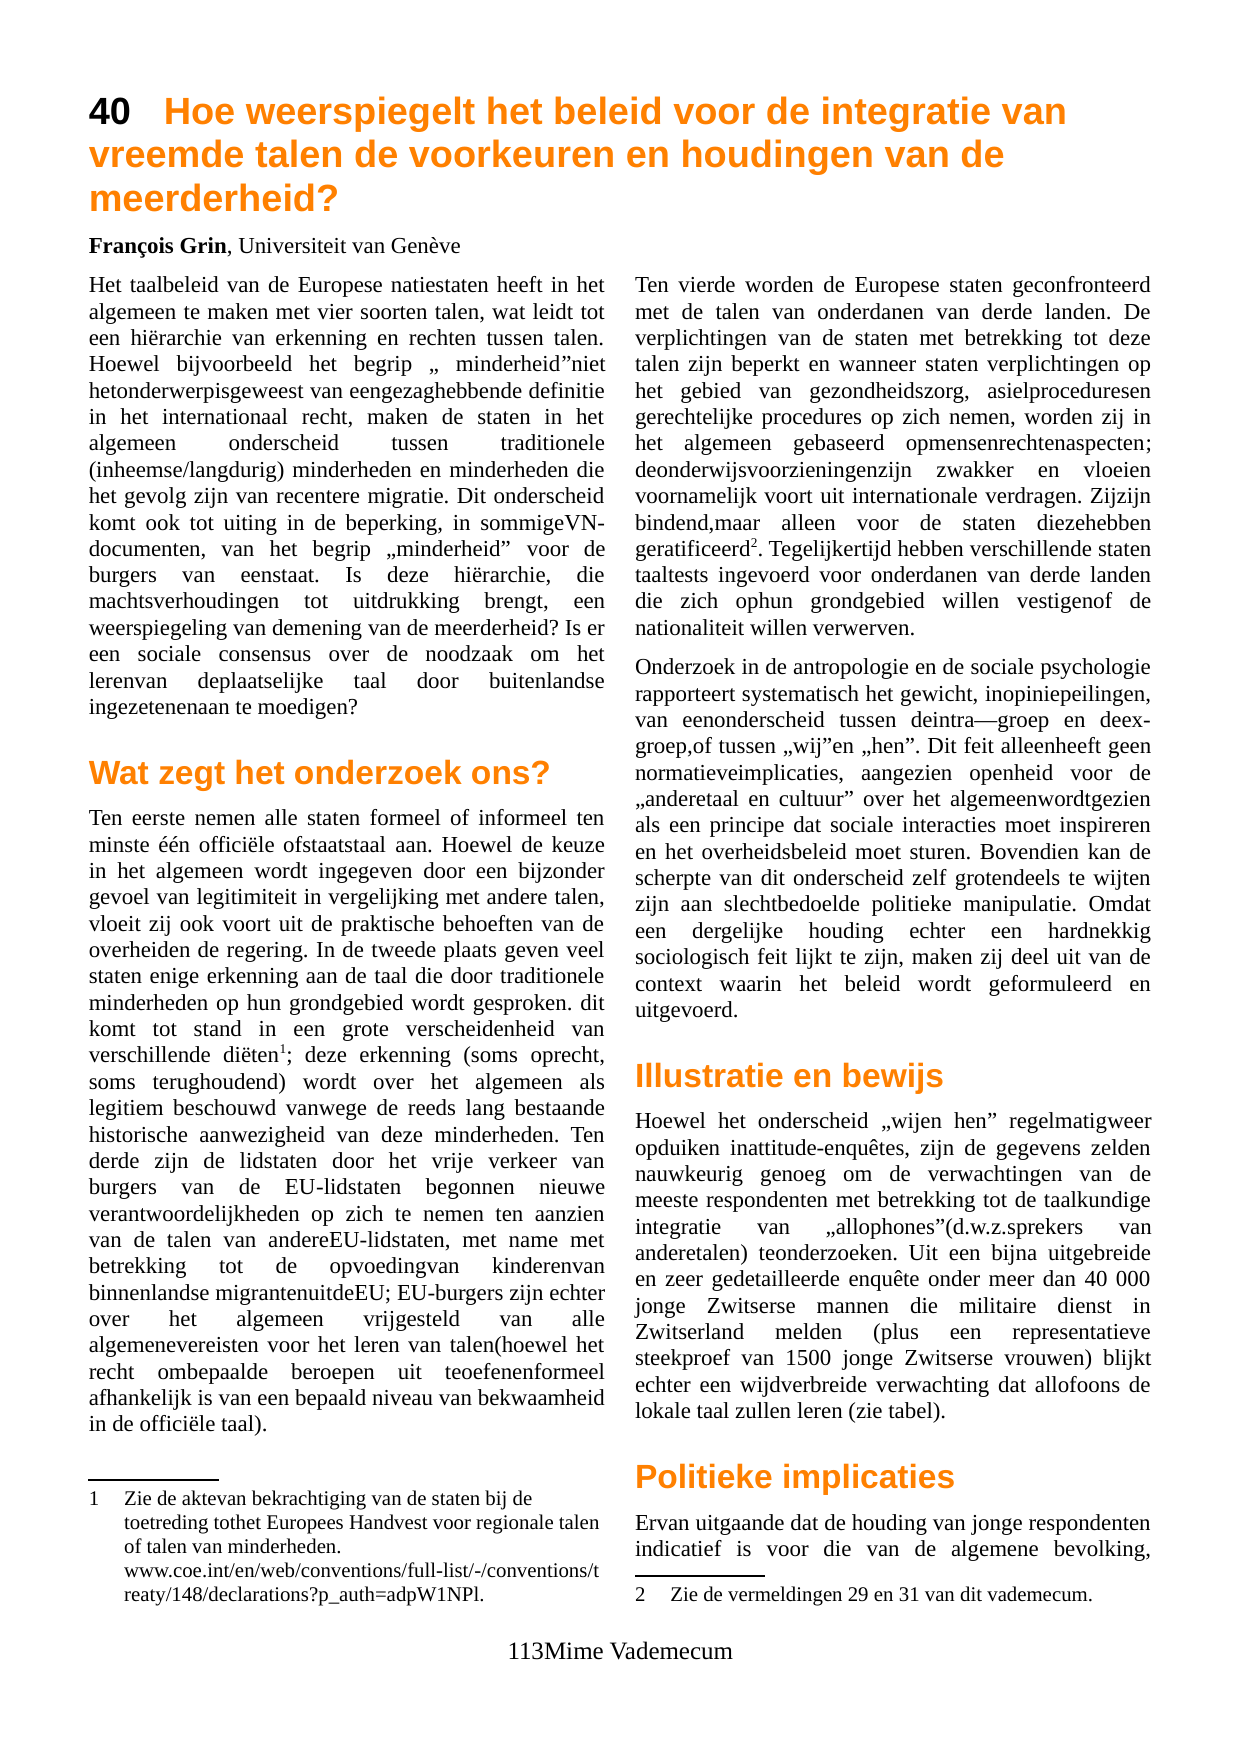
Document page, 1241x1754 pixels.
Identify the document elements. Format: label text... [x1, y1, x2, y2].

text Het taalbeleid van de Europese natiestaten heeft in het algemeen te maken met vier soorten talen, wat leidt tot een hiërarchie van erkenning en rechten tussen talen. Hoewel bijvoorbeeld het begrip „ minderheid”niet hetonderwerpisgeweest van eengezaghebbende definitie in het internationaal recht, maken de staten in het algemeen onderscheid tussen traditionele (inheemse/langdurig) minderheden en minderheden die het gevolg zijn van recentere migratie. Dit onderscheid komt ook tot uiting in de beperking, in sommigeVN-documenten, van het begrip „minderheid” voor de burgers van eenstaat. Is deze hiërarchie, die machtsverhoudingen tot uitdrukking brengt, een weerspiegeling van demening van de meerderheid? Is er een sociale consensus over de noodzaak om het lerenvan deplaatselijke taal door buitenlandse ingezetenenaan te moedigen? [88, 271, 605, 719]
text Ten vierde worden de Europese staten geconfronteerd met de talen van onderdanen van derde landen. De verplichtingen van de staten met betrekking tot deze talen zijn beperkt en wanneer staten verplichtingen op het gebied van gezondheidszorg, asielproceduresen gerechtelijke procedures op zich nemen, worden zij in het algemeen gebaseerd opmensenrechtenaspecten; deonderwijsvoorzieningenzijn zwakker en vloeien voornamelijk voort uit internationale verdragen. Zijzijn bindend,maar alleen voor de staten diezehebben geratificeerd. Tegelijkertijd hebben verschillende staten taaltests ingevoerd voor onderdanen van derde landen die zich ophun grondgebied willen vestigenof de nationaliteit willen verwerven. [635, 271, 1152, 640]
subtitle Hoe weerspiegelt het beleid voor de integratie van vreemde talen de voorkeuren en houdingen van de meerderheid? [88, 88, 1152, 219]
subtitle Wat zegt het onderzoek ons? [88, 753, 605, 792]
text François Grin, Universiteit van Genève [88, 232, 1152, 258]
text Zie de vermeldingen 29 en 31 van dit vademecum. [635, 1582, 1152, 1606]
text Ervan uitgaande dat de houding van jonge respondenten indicatief is voor die van de algemene bevolking, [635, 1508, 1152, 1561]
subtitle Politieke implicaties [635, 1457, 1152, 1496]
text Onderzoek in de antropologie en de sociale psychologie rapporteert systematisch het gewicht, inopiniepeilingen, van eenonderscheid tussen deintra—groep en deex-groep,of tussen „wij”en „hen”. Dit feit alleenheeft geen normatieveimplicaties, aangezien openheid voor de „anderetaal en cultuur” over het algemeenwordtgezien als een principe dat sociale interacties moet inspireren en het overheidsbeleid moet sturen. Bovendien kan de scherpte van dit onderscheid zelf grotendeels te wijten zijn aan slechtbedoelde politieke manipulatie. Omdat een dergelijke houding echter een hardnekkig sociologisch feit lijkt te zijn, maken zij deel uit van de context waarin het beleid wordt geformuleerd en uitgevoerd. [635, 653, 1152, 1022]
text Ten eerste nemen alle staten formeel of informeel ten minste één officiële ofstaatstaal aan. Hoewel de keuze in het algemeen wordt ingegeven door een bijzonder gevoel van legitimiteit in vergelijking met andere talen, vloeit zij ook voort uit de praktische behoeften van de overheiden de regering. In de tweede plaats geven veel staten enige erkenning aan de taal die door traditionele minderheden op hun grondgebied wordt gesproken. dit komt tot stand in een grote verscheidenheid van verschillende diëten; deze erkenning (soms oprecht, soms terughoudend) wordt over het algemeen als legitiem beschouwd vanwege de reeds lang bestaande historische aanwezigheid van deze minderheden. Ten derde zijn de lidstaten door het vrije verkeer van burgers van de EU-lidstaten begonnen nieuwe verantwoordelijkheden op zich te nemen ten aanzien van de talen van andereEU-lidstaten, met name met betrekking tot de opvoedingvan kinderenvan binnenlandse migrantenuitdeEU; EU-burgers zijn echter over het algemeen vrijgesteld van alle algemenevereisten voor het leren van talen(hoewel het recht ombepaalde beroepen uit teoefenenformeel afhankelijk is van een bepaald niveau van bekwaamheid in de officiële taal). [88, 804, 605, 1437]
subtitle Illustratie en bewijs [635, 1056, 1152, 1095]
text Hoewel het onderscheid „wijen hen” regelmatigweer opduiken inattitude-enquêtes, zijn de gegevens zelden nauwkeurig genoeg om de verwachtingen van de meeste respondenten met betrekking tot de taalkundige integratie van „allophones”(d.w.z.sprekers van anderetalen) teonderzoeken. Uit een bijna uitgebreide en zeer gedetailleerde enquête onder meer dan 40 000 jonge Zwitserse mannen die militaire dienst in Zwitserland melden (plus een representatieve steekproef van 1500 jonge Zwitserse vrouwen) blijkt echter een wijdverbreide verwachting dat allofoons de lokale taal zullen leren (zie tabel). [635, 1107, 1152, 1423]
text Zie de aktevan bekrachtiging van de staten bij de toetreding tothet Europees Handvest voor regionale talen of talen van minderheden. www.coe.int/en/web/conventions/full-list/-/conventions/treaty/148/declarations?p_auth=adpW1NPl. [88, 1486, 605, 1606]
